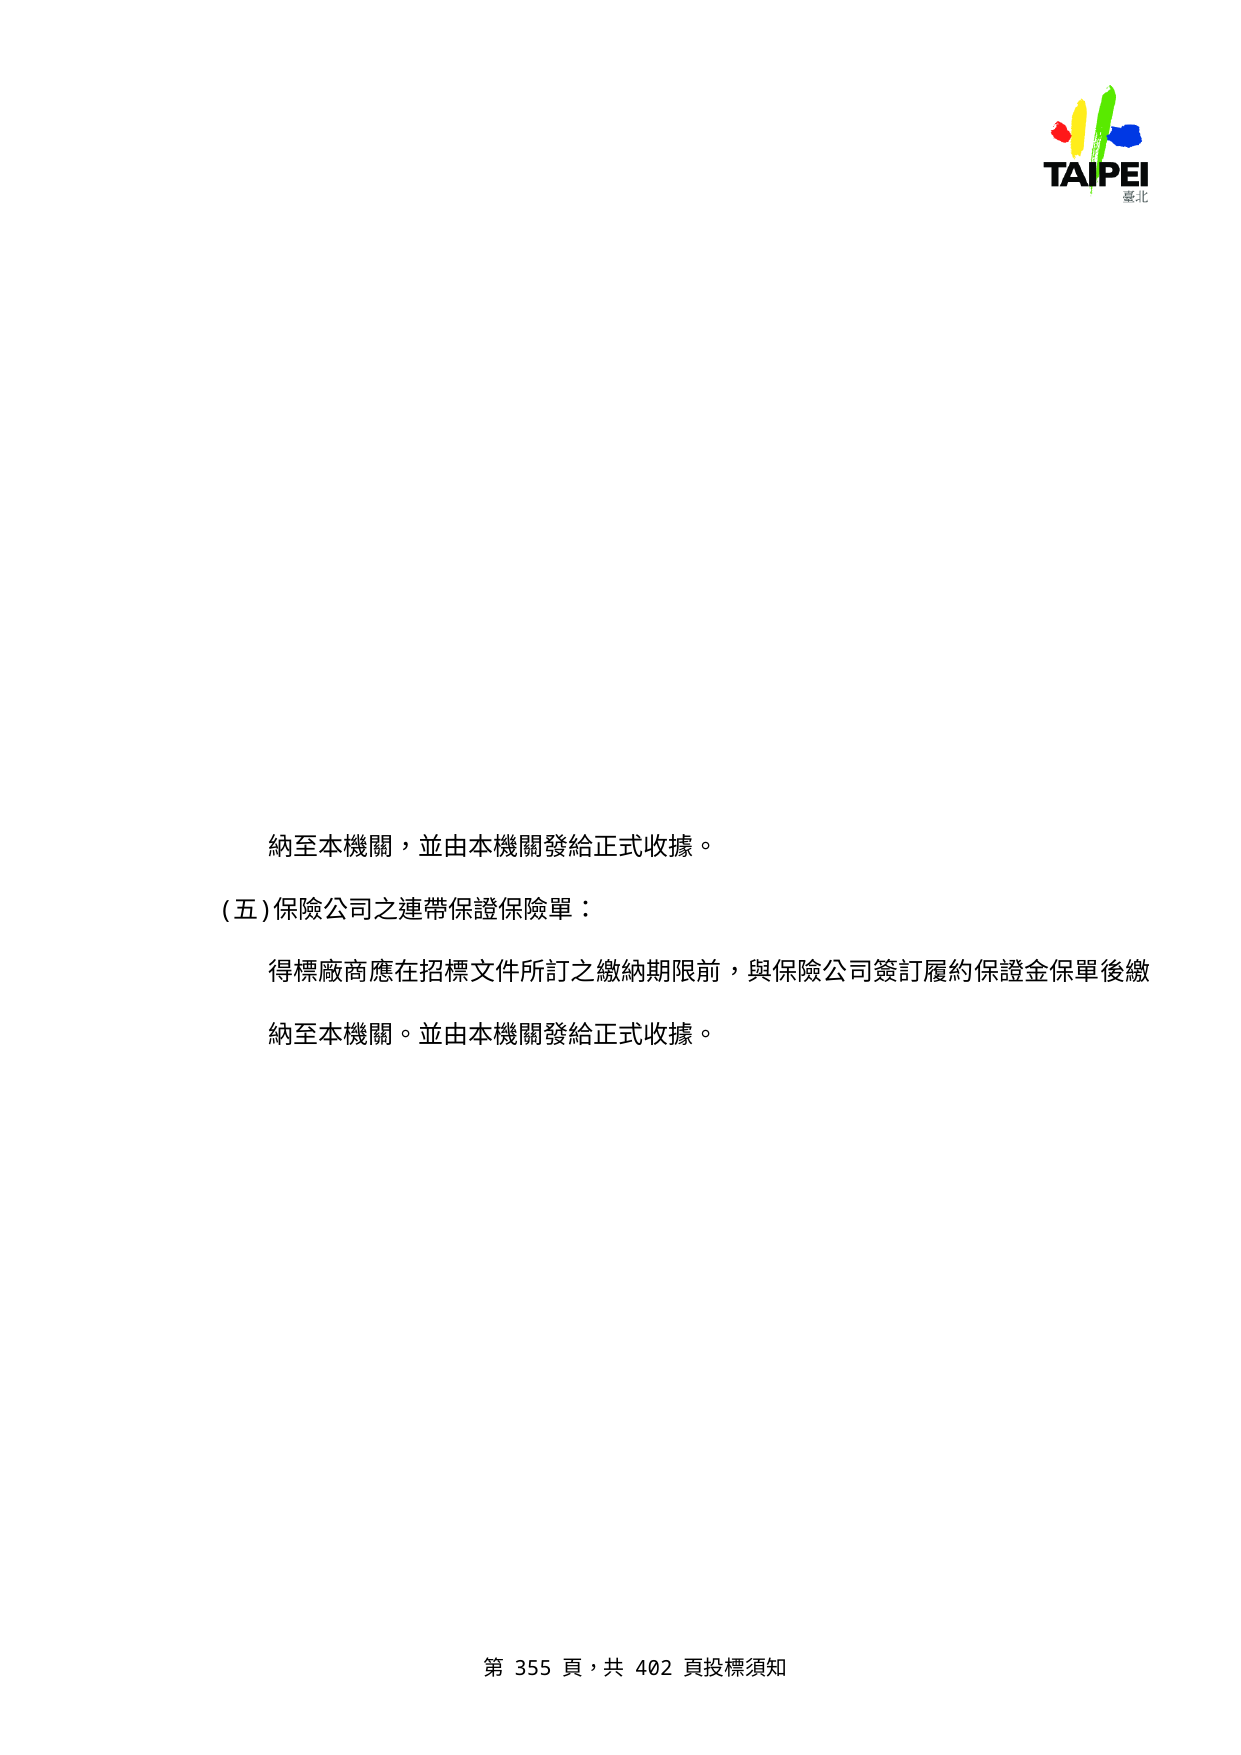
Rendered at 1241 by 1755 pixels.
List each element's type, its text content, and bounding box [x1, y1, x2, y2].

text 納至本機關，並由本機關發給正式收據。 [268, 803, 1152, 866]
text 得標廠商應在招標文件所訂之繳納期限前，與保險公司簽訂履約保證金保單後繳納至本機關。並由本機關發給正式收據。 [268, 928, 1152, 1053]
text (五)保險公司之連帶保證保險單： [218, 866, 1152, 928]
